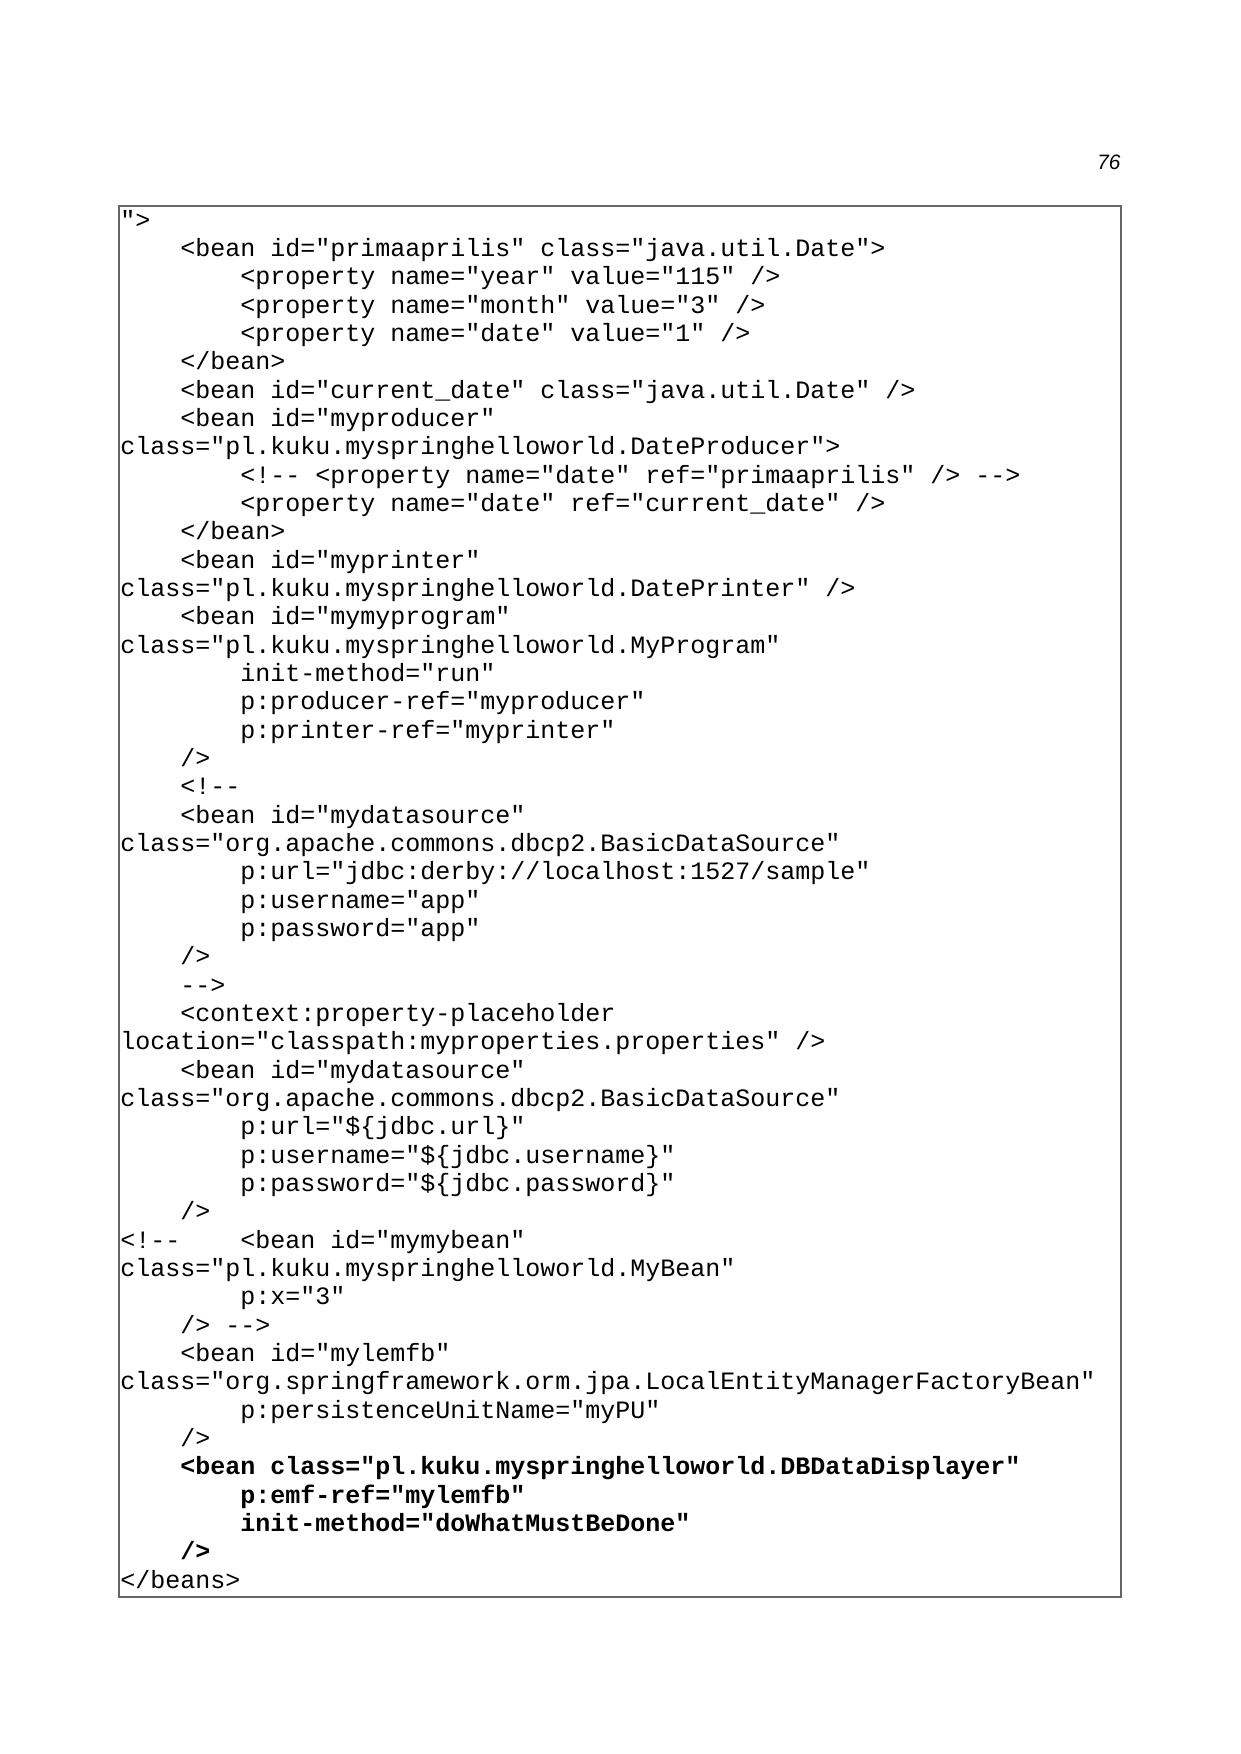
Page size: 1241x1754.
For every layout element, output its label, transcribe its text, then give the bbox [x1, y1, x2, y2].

text p:url="${jdbc.url}" [120, 1112, 1120, 1140]
text init-method="doWhatMustBeDone" [120, 1508, 1120, 1537]
text </bean> [120, 517, 1120, 545]
text p:username="${jdbc.username}" [120, 1140, 1120, 1168]
text <bean id="mydatasource" class="org.apache.commons.dbcp2.BasicDataSource" [120, 800, 1120, 857]
text /> [120, 743, 1120, 772]
text <bean id="myprinter" class="pl.kuku.myspringhelloworld.DatePrinter" /> [120, 545, 1120, 602]
text <property name="year" value="115" /> [120, 262, 1120, 290]
text <bean id="mylemfb" class="org.springframework.orm.jpa.LocalEntityManagerFactoryBean" [120, 1338, 1120, 1395]
text <context:property-placeholder location="classpath:myproperties.properties" /> [120, 998, 1120, 1055]
text /> --> [120, 1310, 1120, 1338]
text <!-- <bean id="mymybean" class="pl.kuku.myspringhelloworld.MyBean" [120, 1225, 1120, 1282]
text p:url="jdbc:derby://localhost:1527/sample" [120, 857, 1120, 885]
text p:x="3" [120, 1282, 1120, 1310]
text <property name="month" value="3" /> [120, 290, 1120, 318]
text <bean class="pl.kuku.myspringhelloworld.DBDataDisplayer" [120, 1452, 1120, 1480]
text <bean id="myproducer" class="pl.kuku.myspringhelloworld.DateProducer"> [120, 403, 1120, 460]
text p:persistenceUnitName="myPU" [120, 1395, 1120, 1423]
text p:username="app" [120, 885, 1120, 913]
text /> [120, 942, 1120, 970]
text <bean id="mydatasource" class="org.apache.commons.dbcp2.BasicDataSource" [120, 1055, 1120, 1112]
text p:emf-ref="mylemfb" [120, 1480, 1120, 1508]
text /> [120, 1197, 1120, 1225]
text p:password="app" [120, 913, 1120, 942]
text "> [120, 207, 1120, 233]
text --> [120, 970, 1120, 998]
text <bean id="mymyprogram" class="pl.kuku.myspringhelloworld.MyProgram" [120, 602, 1120, 658]
text <bean id="primaaprilis" class="java.util.Date"> [120, 233, 1120, 262]
text </beans> [120, 1565, 1120, 1596]
text <bean id="current_date" class="java.util.Date" /> [120, 375, 1120, 403]
text init-method="run" [120, 658, 1120, 687]
text <!-- <property name="date" ref="primaaprilis" /> --> [120, 460, 1120, 488]
text p:producer-ref="myproducer" [120, 687, 1120, 715]
text <!-- [120, 772, 1120, 800]
text </bean> [120, 347, 1120, 375]
text p:password="${jdbc.password}" [120, 1168, 1120, 1197]
text <property name="date" ref="current_date" /> [120, 488, 1120, 517]
text p:printer-ref="myprinter" [120, 715, 1120, 743]
text /> [120, 1423, 1120, 1452]
text /> [120, 1537, 1120, 1565]
text <property name="date" value="1" /> [120, 318, 1120, 347]
